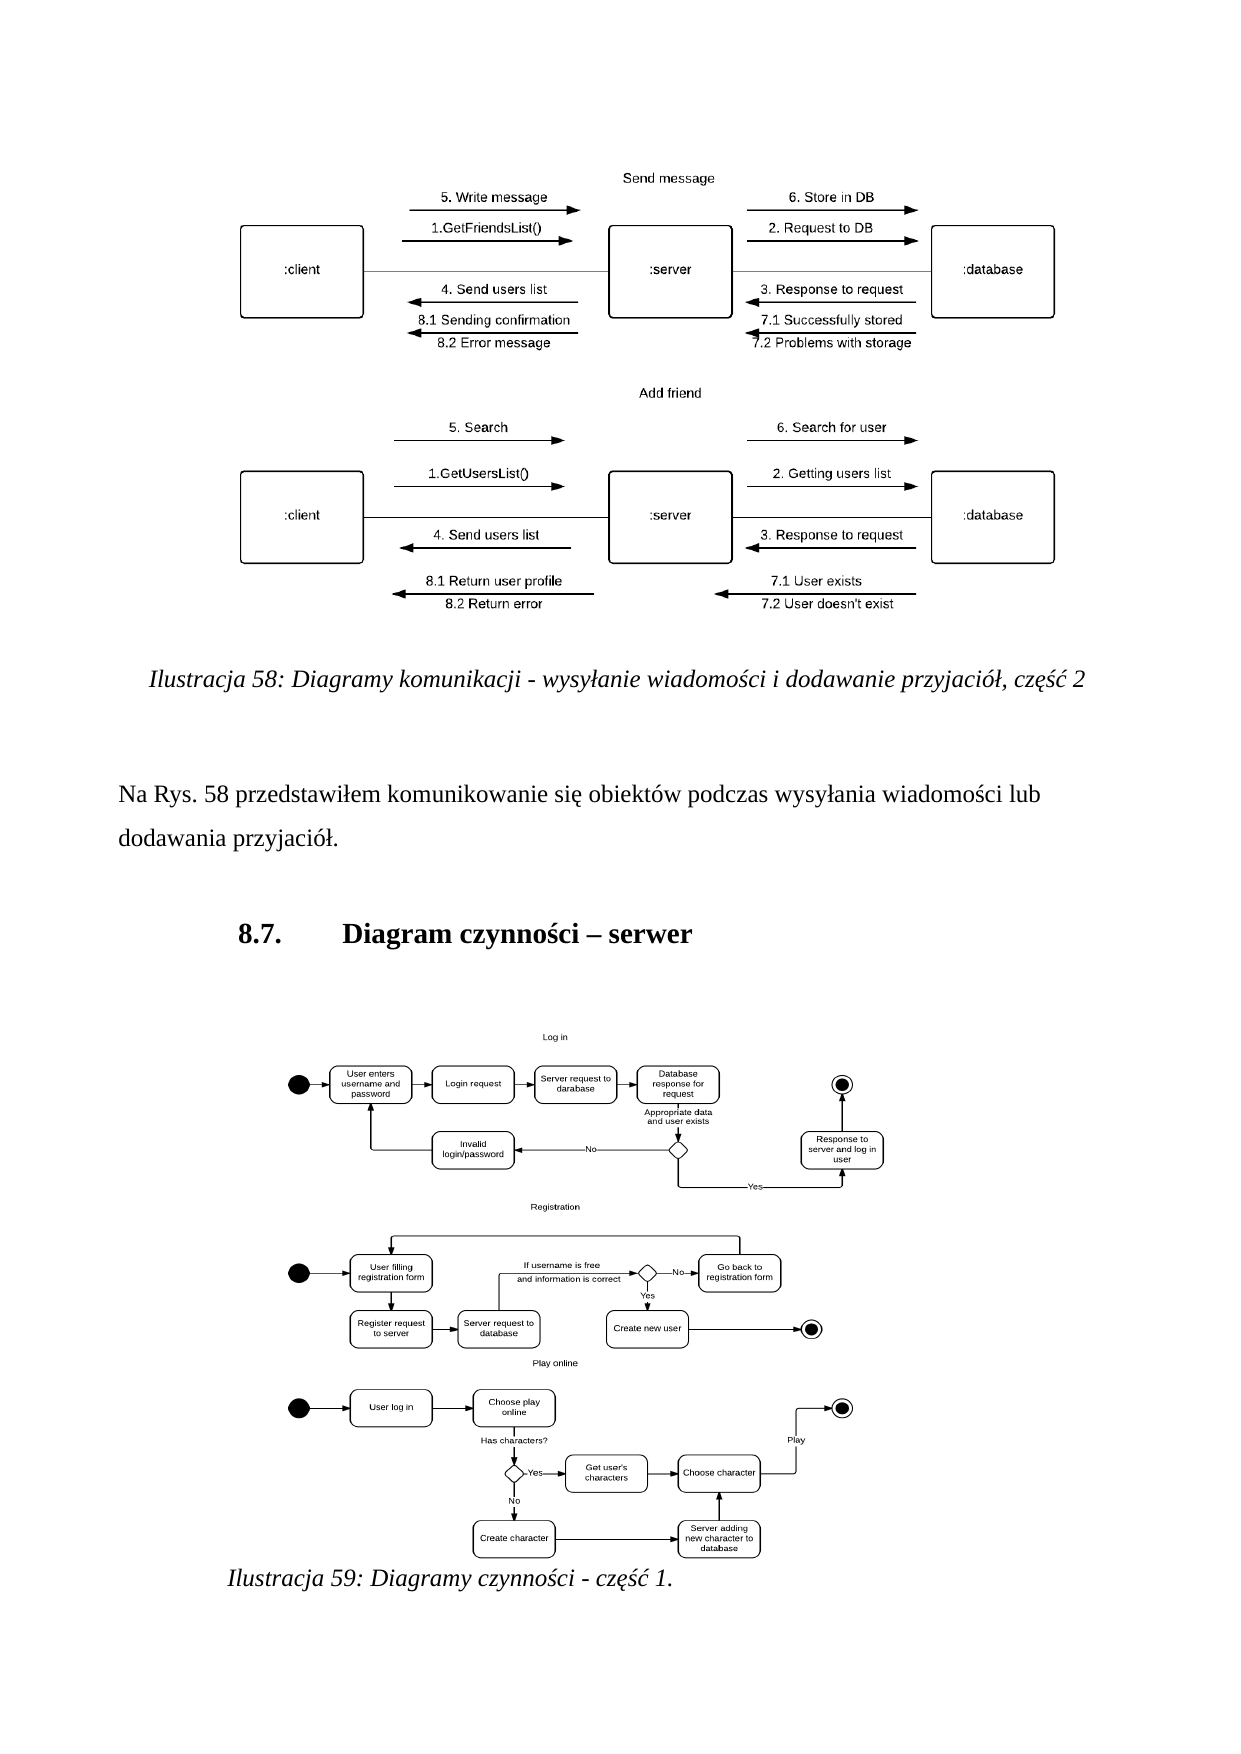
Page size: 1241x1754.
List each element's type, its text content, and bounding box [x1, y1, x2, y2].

list Diagram czynności – serwer [231, 916, 1122, 949]
picture [227, 1020, 923, 1564]
text Ilustracja 59: Diagramy czynności - część 1. [227, 1564, 923, 1592]
text Na Rys. 58 przedstawiłem komunikowanie się obiektów podczas wysyłania wiadomości lub dodawania przyjaciół. [118, 779, 1122, 851]
text Ilustracja 58: Diagramy komunikacji - wysyłanie wiadomości i dodawanie przyjaciół, część 2 [148, 665, 1132, 693]
picture [148, 143, 1133, 665]
